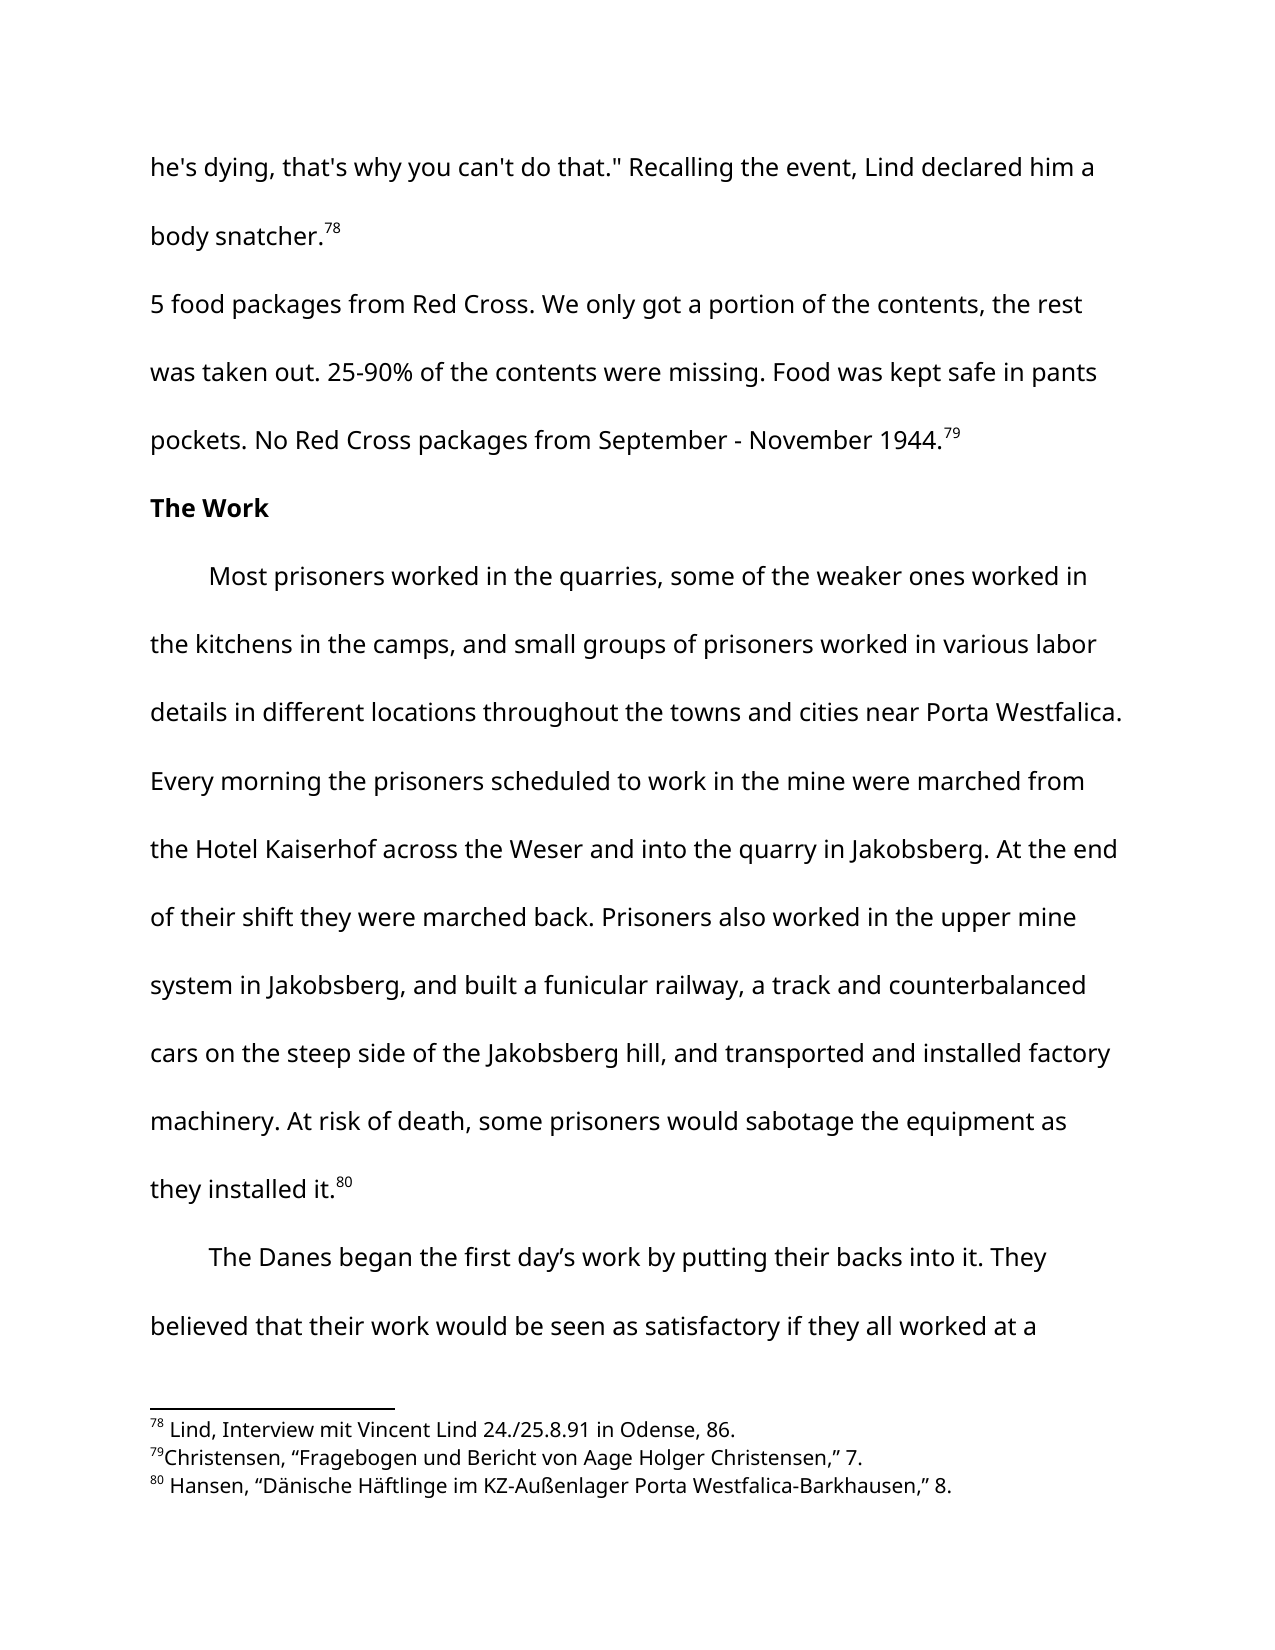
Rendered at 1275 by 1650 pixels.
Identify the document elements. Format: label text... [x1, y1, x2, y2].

text The Work [150, 491, 1125, 525]
text 5 food packages from Red Cross. We only got a portion of the contents, the rest was taken out. 25-90% of the contents were missing. Food was kept safe in pants pockets. No Red Cross packages from September - November 1944. [150, 286, 1125, 457]
text Hansen, “Dänische Häftlinge im KZ-Außenlager Porta Westfalica-Barkhausen,” 8. [150, 1472, 1125, 1500]
text Most prisoners worked in the quarries, some of the weaker ones worked in the kitchens in the camps, and small groups of prisoners worked in various labor details in different locations throughout the towns and cities near Porta Westfalica. Every morning the prisoners scheduled to work in the mine were marched from the Hotel Kaiserhof across the Weser and into the quarry in Jakobsberg. At the end of their shift they were marched back. Prisoners also worked in the upper mine system in Jakobsberg, and built a funicular railway, a track and counterbalanced cars on the steep side of the Jakobsberg hill, and transported and installed factory machinery. At risk of death, some prisoners would sabotage the equipment as they installed it. [150, 559, 1125, 1206]
text he's dying, that's why you can't do that." Recalling the event, Lind declared him a body snatcher. [150, 150, 1125, 252]
text Lind, Interview mit Vincent Lind 24./25.8.91 in Odense, 86. [150, 1415, 1125, 1443]
text The Danes began the first day’s work by putting their backs into it. They believed that their work would be seen as satisfactory if they all worked at a [150, 1240, 1125, 1342]
text Christensen, “Fragebogen und Bericht von Aage Holger Christensen,” 7. [150, 1443, 1125, 1472]
